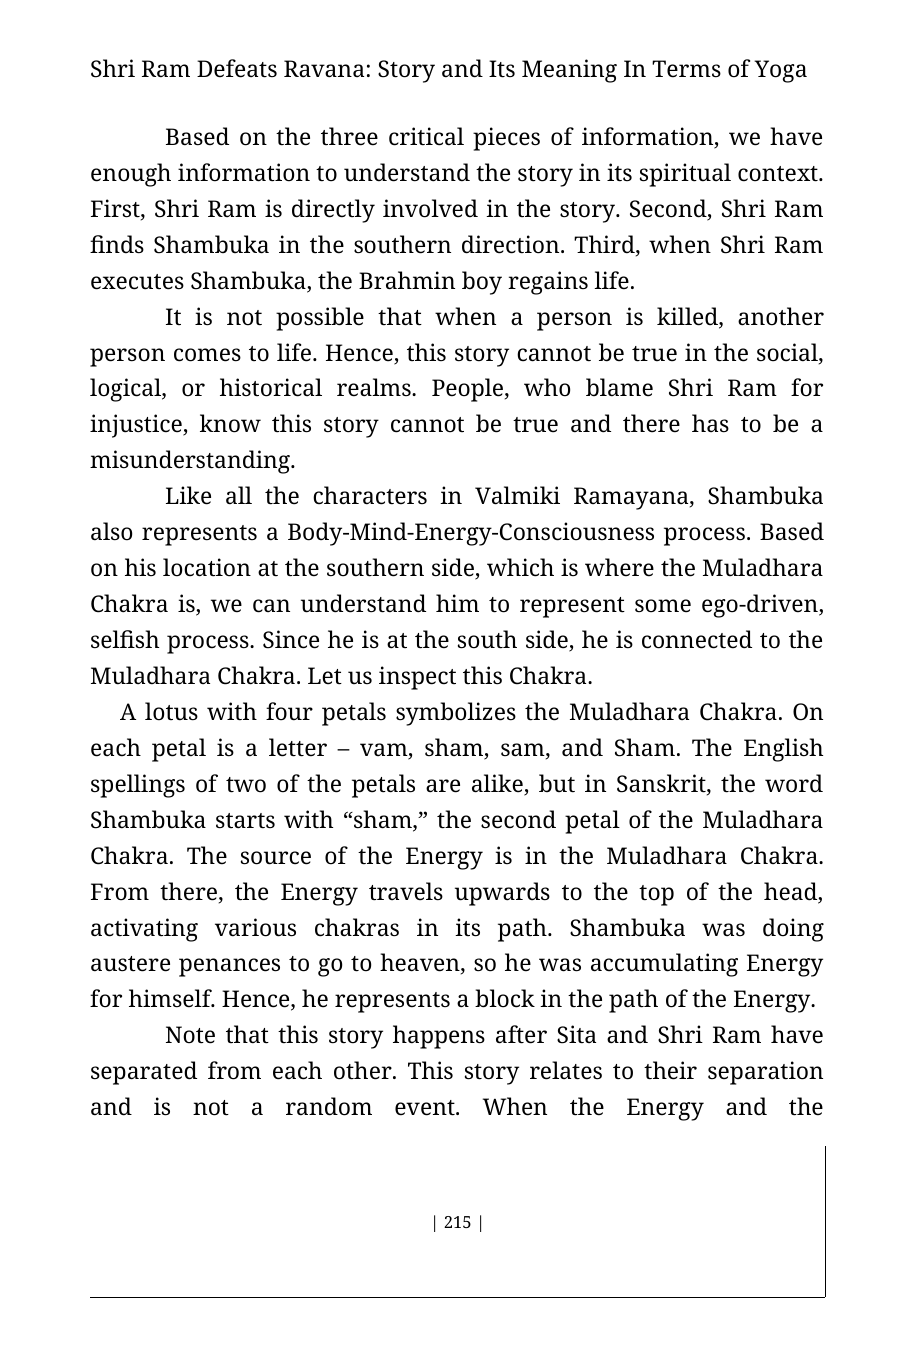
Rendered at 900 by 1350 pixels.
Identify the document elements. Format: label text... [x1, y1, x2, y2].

text Like all the characters in Valmiki Ramayana, Shambuka also represents a Body-Mind-Energy-Consciousness process. Based on his location at the southern side, which is where the Muladhara Chakra is, we can understand him to represent some ego-driven, selfish process. Since he is at the south side, he is connected to the Muladhara Chakra. Let us inspect this Chakra. [90, 480, 825, 691]
text Note that this story happens after Sita and Shri Ram have separated from each other. This story relates to their separation and is not a random event. When the Energy and the [90, 1019, 825, 1122]
text Based on the three critical pieces of information, we have enough information to understand the story in its spiritual context. First, Shri Ram is directly involved in the story. Second, Shri Ram finds Shambuka in the southern direction. Third, when Shri Ram executes Shambuka, the Brahmin boy regains life. [90, 121, 825, 296]
text A lotus with four petals symbolizes the Muladhara Chakra. On each petal is a letter – vam, sham, sam, and Sham. The English spellings of two of the petals are alike, but in Sanskrit, the word Shambuka starts with “sham,” the second petal of the Muladhara Chakra. The source of the Energy is in the Muladhara Chakra. From there, the Energy travels upwards to the top of the head, activating various chakras in its path. Shambuka was doing austere penances to go to heaven, so he was accumulating Energy for himself. Hence, he represents a block in the path of the Energy. [90, 696, 825, 1014]
text It is not possible that when a person is killed, another person comes to life. Hence, this story cannot be true in the social, logical, or historical realms. People, who blame Shri Ram for injustice, know this story cannot be true and there has to be a misunderstanding. [90, 301, 825, 476]
